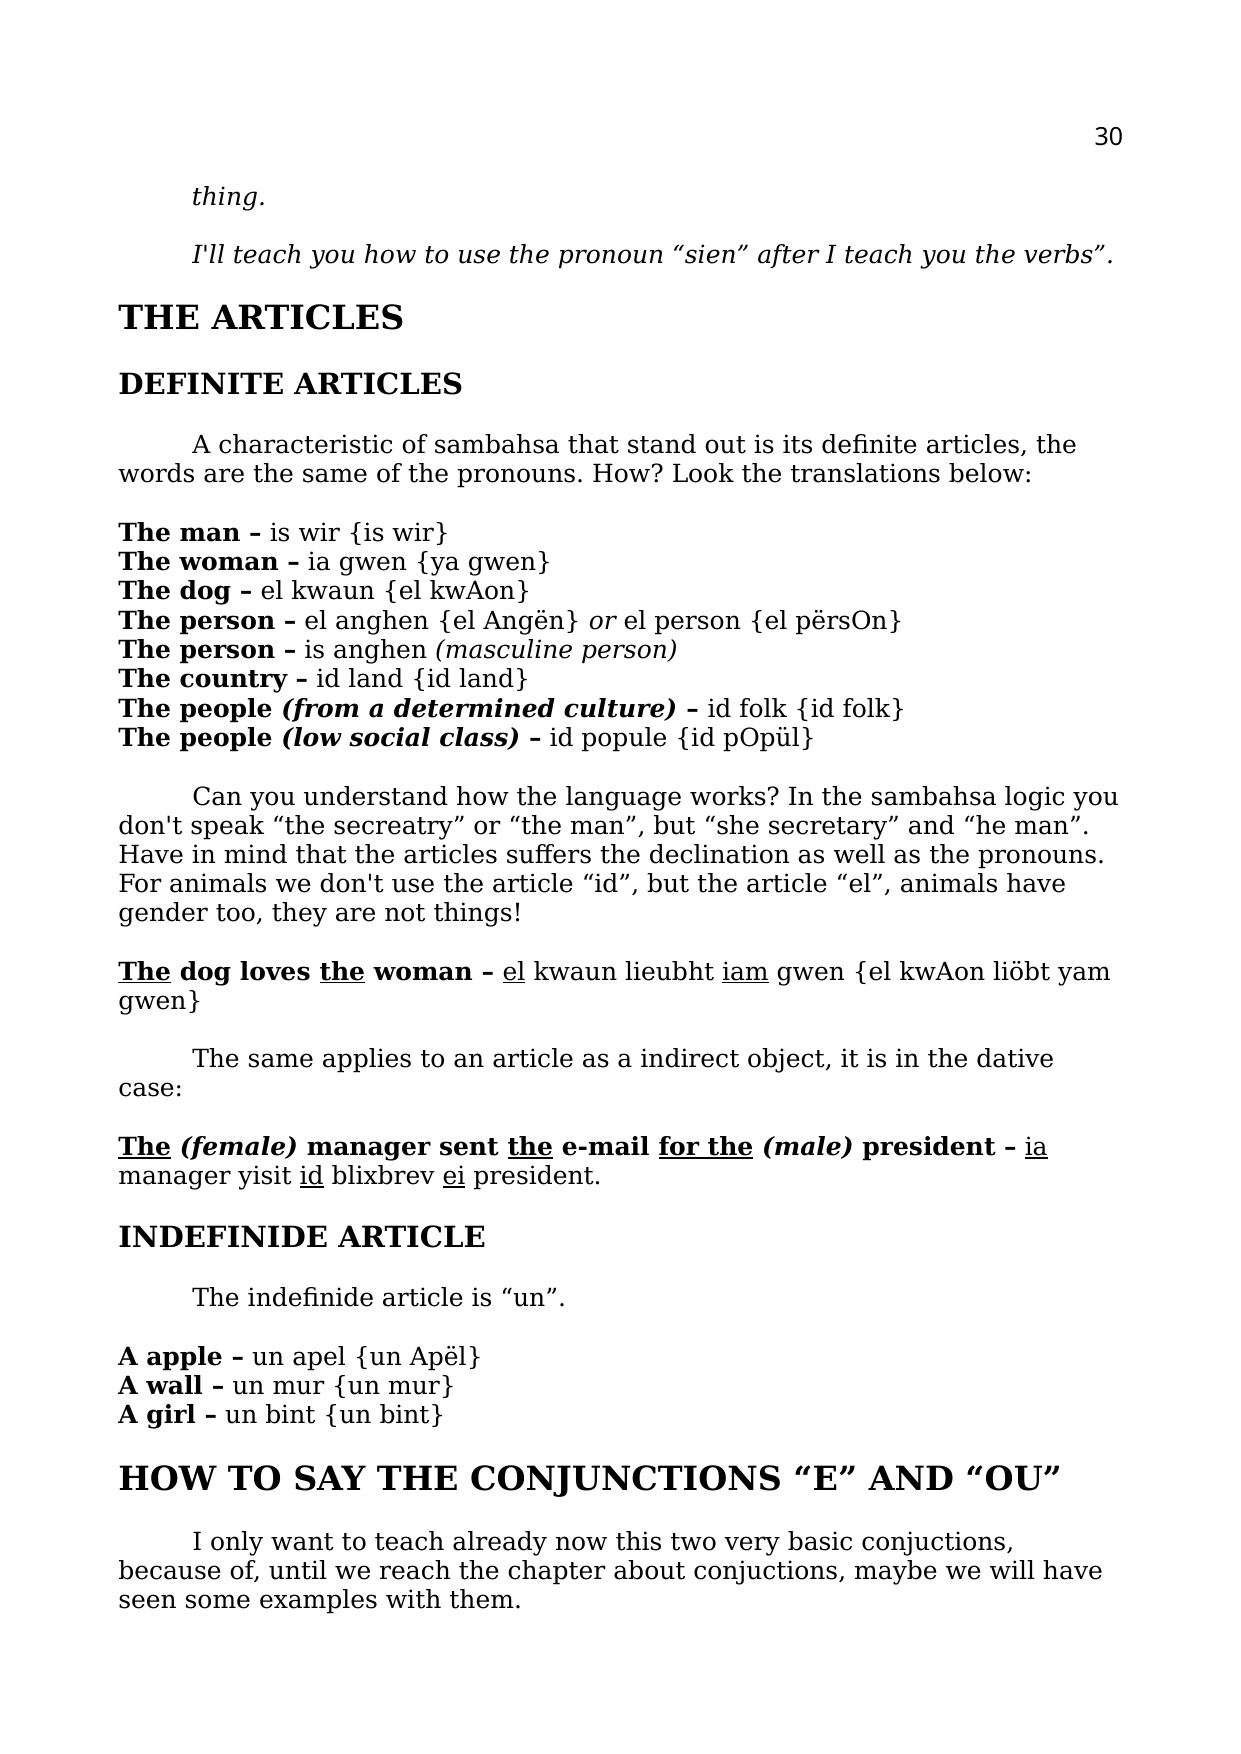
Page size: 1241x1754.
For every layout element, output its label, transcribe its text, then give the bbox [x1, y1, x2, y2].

text The dog – el kwaun {el kwAon} [118, 576, 1123, 606]
text The man – is wir {is wir} [118, 518, 1123, 547]
text I'll teach you how to use the pronoun “sien” after I teach you the verbs”. [118, 240, 1123, 269]
text I only want to teach already now this two very basic conjuctions, because of, until we reach the chapter about conjuctions, maybe we will have seen some examples with them. [118, 1527, 1123, 1614]
text The country – id land {id land} [118, 664, 1123, 694]
text The person – is anghen (masculine person) [118, 635, 1123, 664]
subtitle HOW TO SAY THE CONJUNCTIONS “E” AND “OU” [118, 1459, 1123, 1498]
text The people (low social class) – id popule {id pOpül} [118, 723, 1123, 753]
subtitle THE ARTICLES [118, 298, 1123, 337]
text The dog loves the woman – el kwaun lieubht iam gwen {el kwAon liöbt yam gwen} [118, 957, 1123, 1015]
text The indefinide article is “un”. [118, 1283, 1123, 1312]
text The same applies to an article as a indirect object, it is in the dative case: [118, 1044, 1123, 1103]
text The person – el anghen {el Angën} or el person {el përsOn} [118, 606, 1123, 635]
text A characteristic of sambahsa that stand out is its definite articles, the words are the same of the pronouns. How? Look the translations below: [118, 430, 1123, 488]
subtitle DEFINITE ARTICLES [118, 367, 1123, 401]
text The people (from a determined culture) – id folk {id folk} [118, 694, 1123, 723]
text The woman – ia gwen {ya gwen} [118, 547, 1123, 576]
text A apple – un apel {un Apël} [118, 1341, 1123, 1371]
subtitle INDEFINIDE ARTICLE [118, 1220, 1123, 1254]
text A wall – un mur {un mur} [118, 1371, 1123, 1400]
text thing. [192, 182, 1123, 211]
text A girl – un bint {un bint} [118, 1400, 1123, 1429]
text The (female) manager sent the e-mail for the (male) president – ia manager yisit id blixbrev ei president. [118, 1132, 1123, 1191]
text Can you understand how the language works? In the sambahsa logic you don't speak “the secreatry” or “the man”, but “she secretary” and “he man”. Have in mind that the articles suffers the declination as well as the pronouns. For animals we don't use the article “id”, but the article “el”, animals have gender too, they are not things! [118, 782, 1123, 928]
